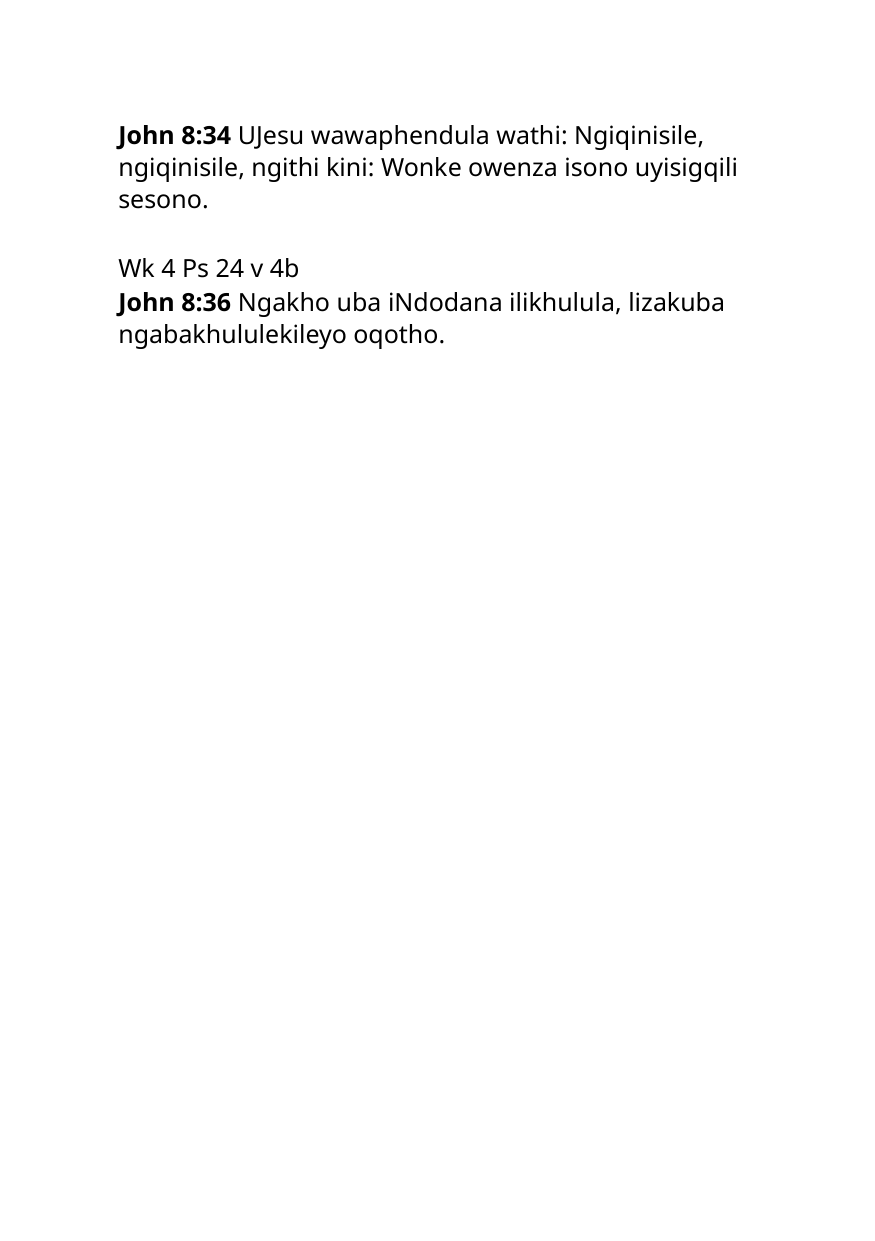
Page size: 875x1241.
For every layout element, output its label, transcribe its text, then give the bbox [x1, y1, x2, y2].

text Wk 4 Ps 24 v 4b [118, 250, 786, 284]
text John 8:34 UJesu wawaphendula wathi: Ngiqinisile, ngiqinisile, ngithi kini: Wonke owenza isono uyisigqili sesono. [118, 117, 786, 216]
text John 8:36 Ngakho uba iNdodana ilikhulula, lizakuba ngabakhululekileyo oqotho. [118, 284, 786, 351]
